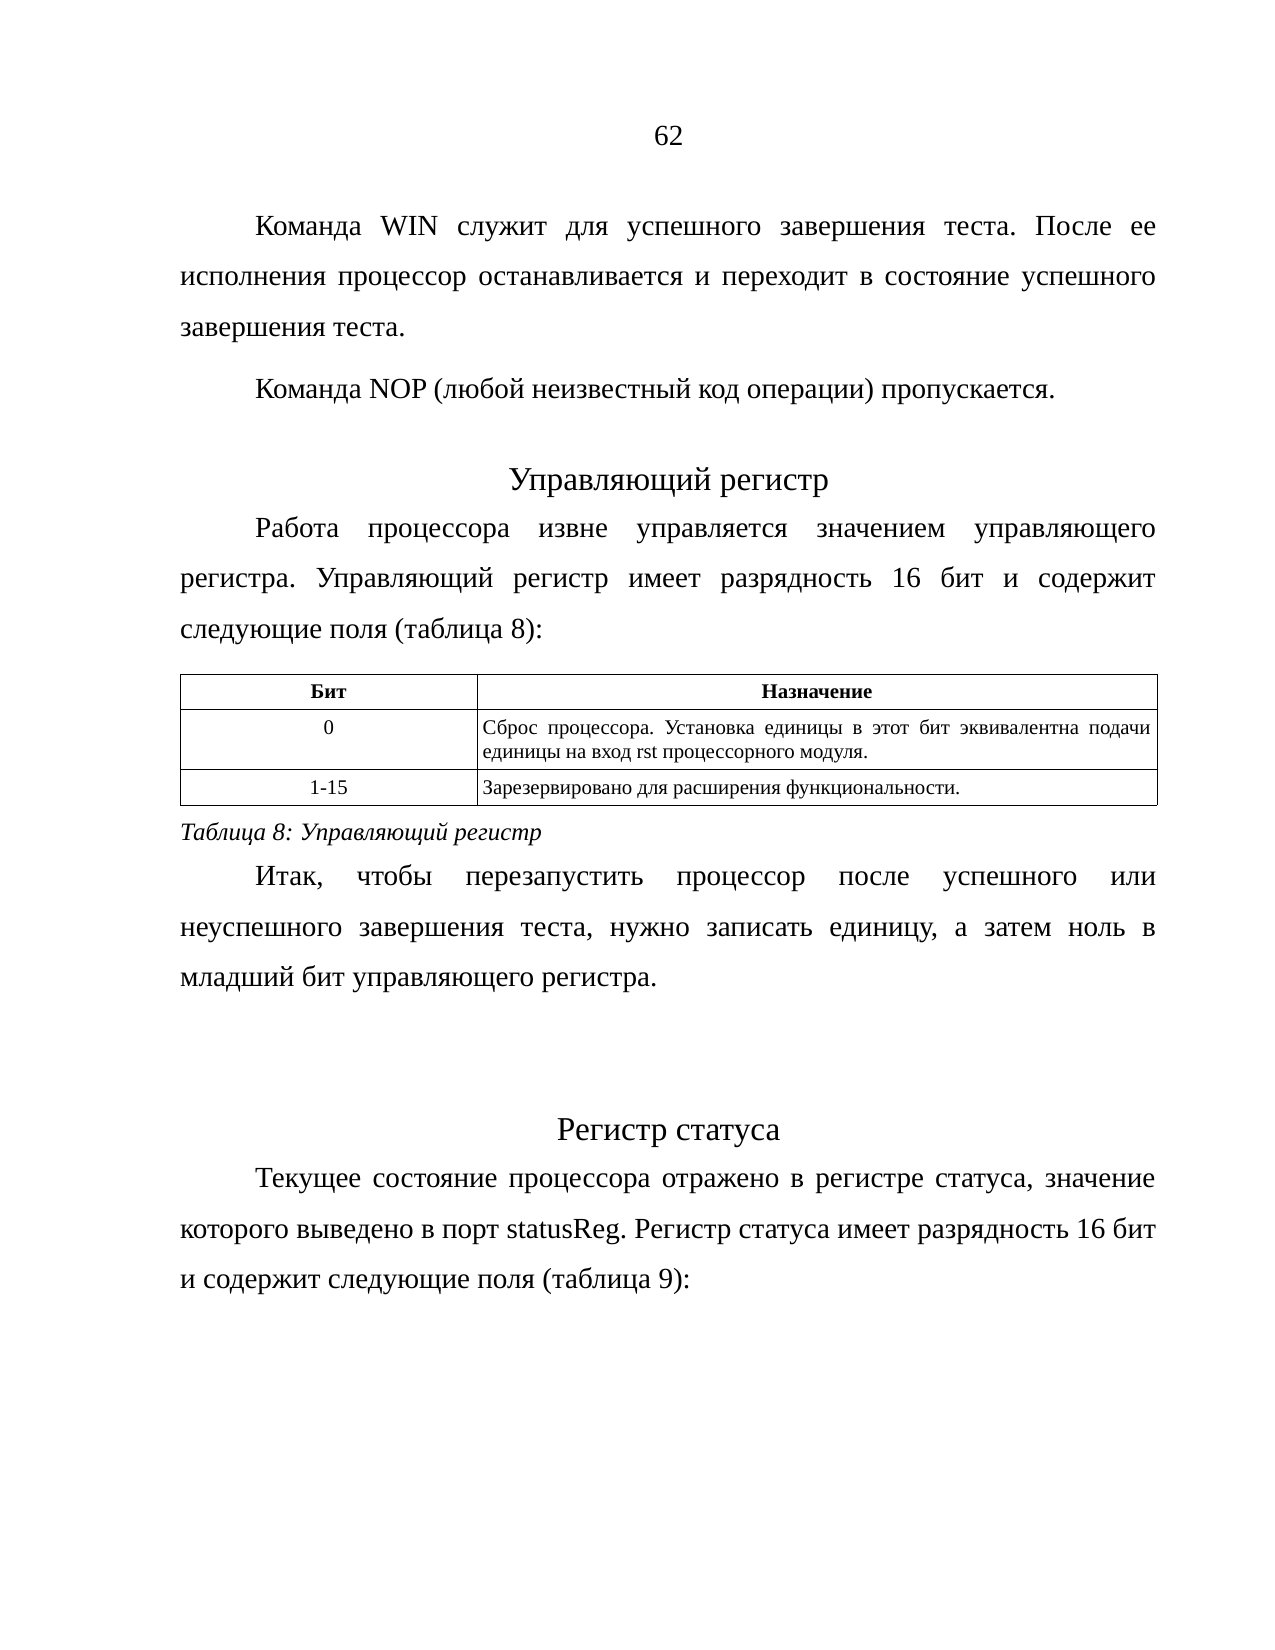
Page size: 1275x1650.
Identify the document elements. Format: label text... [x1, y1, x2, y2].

text Команда NOP (любой неизвестный код операции) пропускается. [180, 372, 1157, 405]
table_header Назначение [478, 675, 1157, 709]
table_cell 0 [181, 710, 477, 769]
text Работа процессора извне управляется значением управляющего регистра. Управляющий регистр имеет разрядность 16 бит и содержит следующие поля (таблица 8): [180, 510, 1157, 644]
text Итак, чтобы перезапустить процессор после успешного или неуспешного завершения теста, нужно записать единицу, а затем ноль в младший бит управляющего регистра. [180, 858, 1157, 993]
text Текущее состояние процессора отражено в регистре статуса, значение которого выведено в порт statusReg. Регистр статуса имеет разрядность 16 бит и содержит следующие поля (таблица 9): [180, 1161, 1157, 1295]
subtitle Управляющий регистр [180, 459, 1157, 498]
table_cell Зарезервировано для расширения функциональности. [478, 770, 1157, 804]
subtitle Регистр статуса [180, 1110, 1157, 1148]
table_header Бит [181, 675, 477, 709]
text Команда WIN служит для успешного завершения теста. После ее исполнения процессор останавливается и переходит в состояние успешного завершения теста. [180, 208, 1157, 342]
table_cell Сброс процессора. Установка единицы в этот бит эквивалентна подачи единицы на вход rst процессорного модуля. [478, 710, 1157, 769]
table_cell 1-15 [181, 770, 477, 804]
text Таблица 8: Управляющий регистр [180, 817, 1157, 846]
